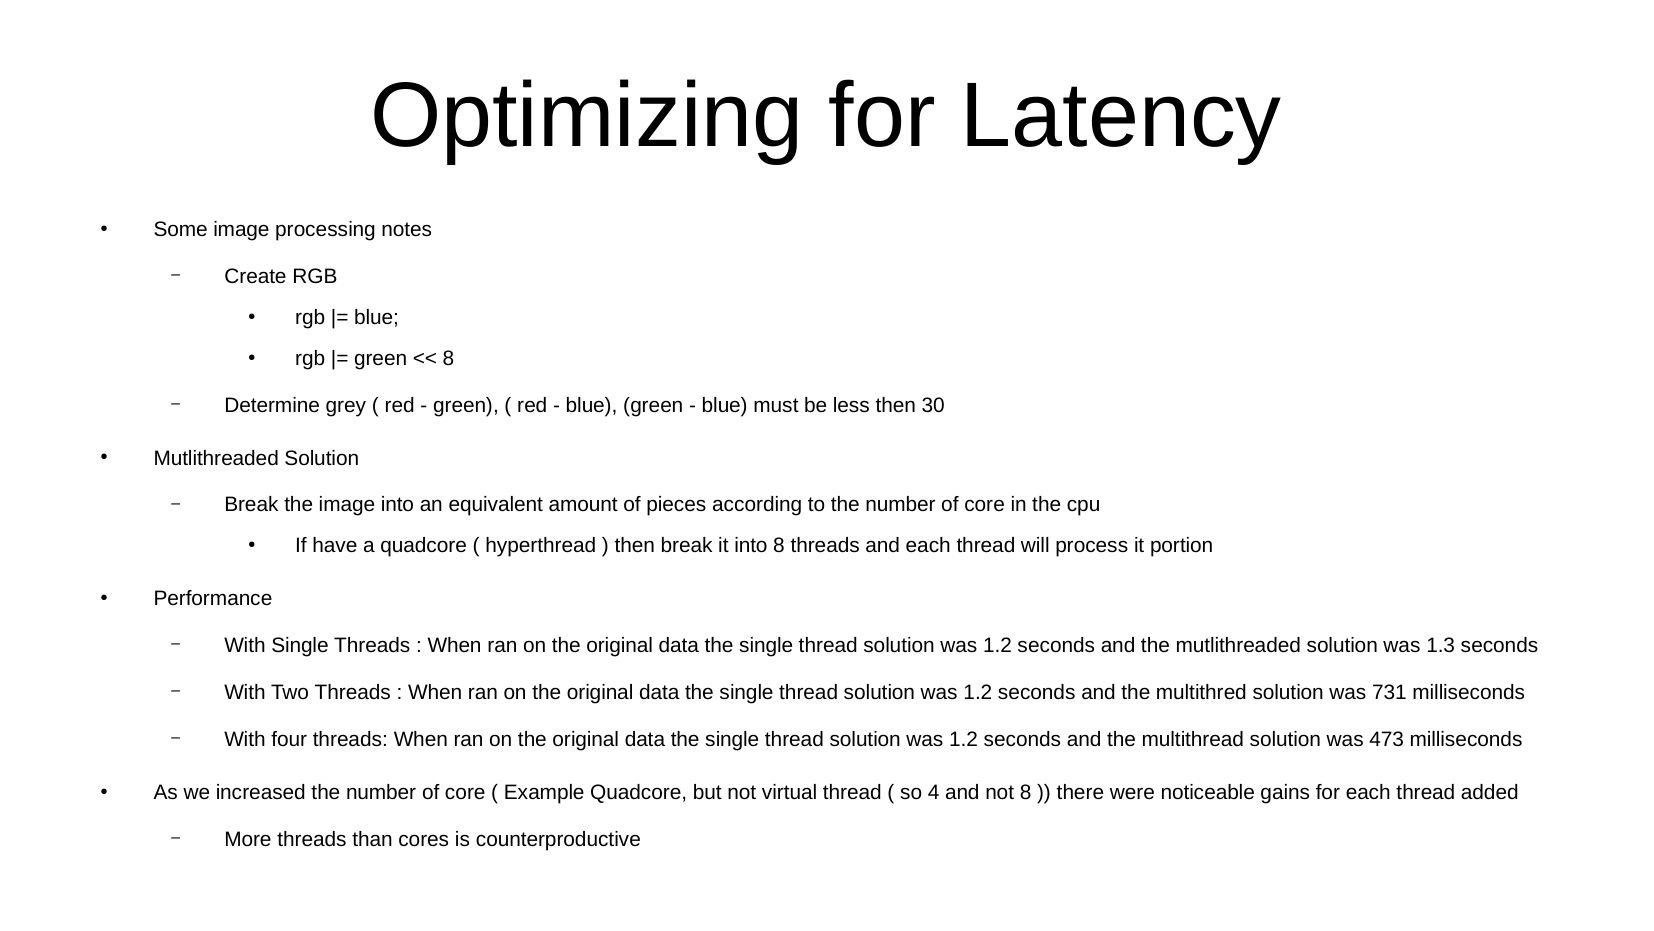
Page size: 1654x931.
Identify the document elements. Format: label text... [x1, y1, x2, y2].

list Some image processing notes Create RGB rgb |= blue; rgb |= green << 8 Determine grey ( red - green), ( red - blue), (green - blue) must be less then 30 Mutlithreaded Solution Break the image into an equivalent amount of pieces according to the number of core in the cpu If have a quadcore ( hyperthread ) then break it into 8 threads and each thread will process it portion Performance With Single Threads : When ran on the original data the single thread solution was 1.2 seconds and the mutlithreaded solution was 1.3 seconds With Two Threads : When ran on the original data the single thread solution was 1.2 seconds and the multithred solution was 731 milliseconds With four threads: When ran on the original data the single thread solution was 1.2 seconds and the multithread solution was 473 milliseconds As we increased the number of core ( Example Quadcore, but not virtual thread ( so 4 and not 8 )) there were noticeable gains for each thread added More threads than cores is counterproductive [82, 217, 1606, 901]
title Optimizing for Latency [82, 37, 1571, 193]
